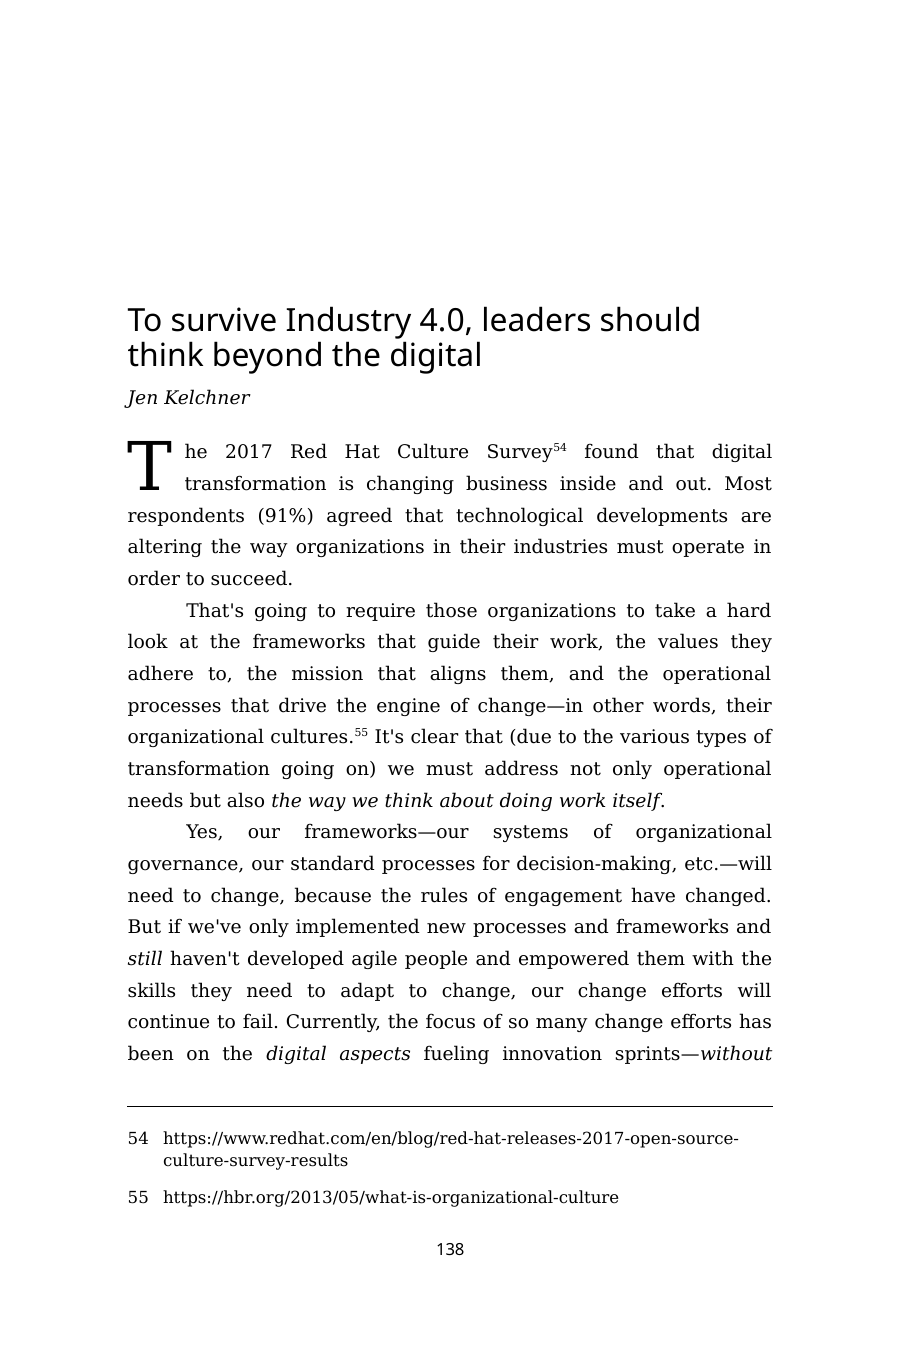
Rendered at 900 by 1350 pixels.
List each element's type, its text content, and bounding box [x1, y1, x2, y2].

text https://hbr.org/2013/05/what-is-organizational-culture [127, 1188, 772, 1207]
text Jen Kelchner [127, 387, 772, 409]
subtitle To survive Industry 4.0, leaders should think beyond the digital [127, 301, 772, 375]
text Yes, our frameworks—our systems of organizational governance, our standard processes for decision-making, etc.—will need to change, because the rules of engagement have changed. But if we've only implemented new processes and frameworks and still haven't developed agile people and empowered them with the skills they need to adapt to change, our change efforts will continue to fail. Currently, the focus of so many change efforts has been on the digital aspects fueling innovation sprints—without [127, 821, 772, 1065]
text That's going to require those organizations to take a hard look at the frameworks that guide their work, the values they adhere to, the mission that aligns them, and the operational processes that drive the engine of change—in other words, their organizational cultures. It's clear that (due to the various types of transformation going on) we must address not only operational needs but also the way we think about doing work itself. [127, 600, 772, 812]
text https://www.redhat.com/en/blog/red-hat-releases-2017-open-source-culture-survey-results [127, 1129, 772, 1170]
text The 2017 Red Hat Culture Survey found that digital transformation is changing business inside and out. Most respondents (91%) agreed that technological developments are altering the way organizations in their industries must operate in order to succeed. [127, 441, 772, 590]
